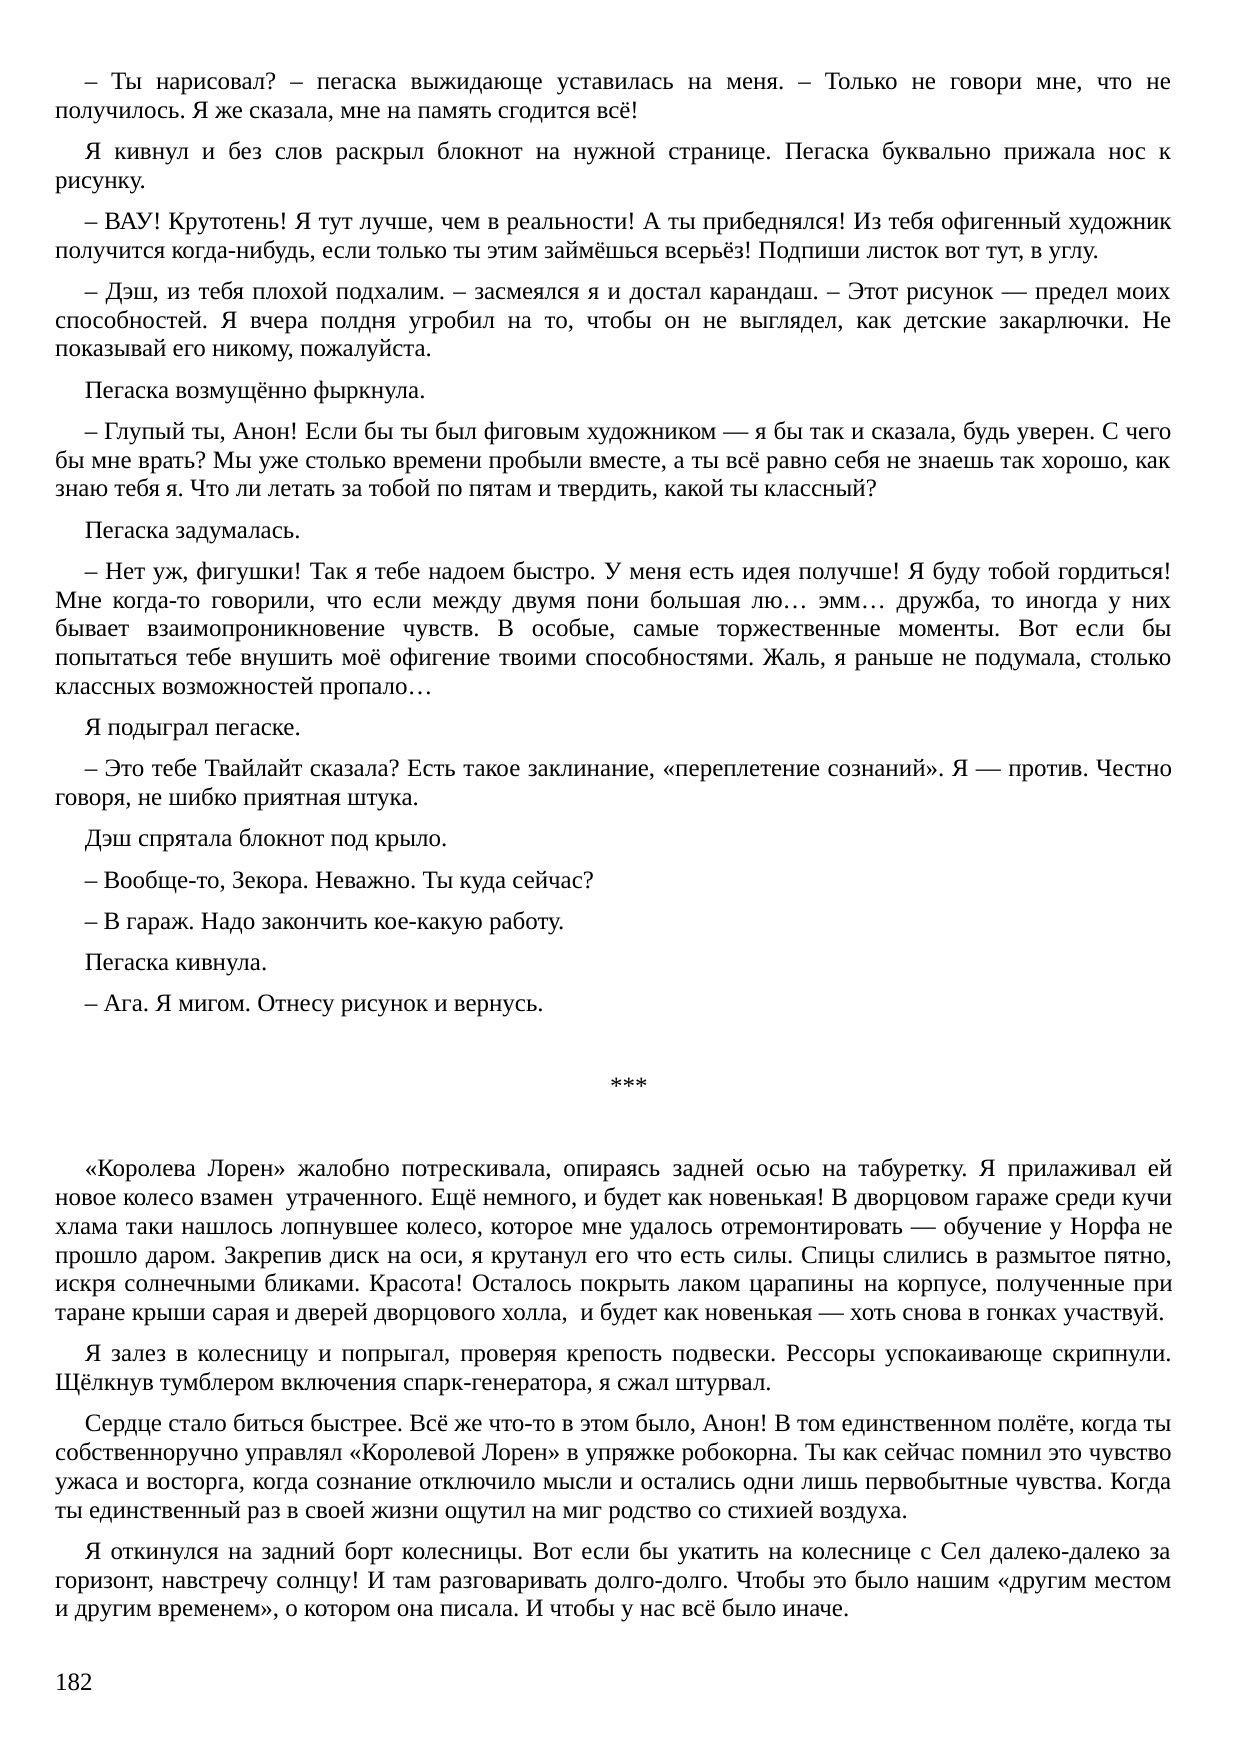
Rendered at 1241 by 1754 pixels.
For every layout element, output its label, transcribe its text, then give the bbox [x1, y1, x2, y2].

text – Нет уж, фигушки! Так я тебе надоем быстро. У меня есть идея получше! Я буду тобой гордиться! Мне когда-то говорили, что если между двумя пони большая лю… эмм… дружба, то иногда у них бывает взаимопроникновение чувств. В особые, самые торжественные моменты. Вот если бы попытаться тебе внушить моё офигение твоими способностями. Жаль, я раньше не подумала, столько классных возможностей пропало… [55, 556, 1173, 700]
text «Королева Лорен» жалобно потрескивала, опираясь задней осью на табуретку. Я прилаживал ей новое колесо взамен утраченного. Ещё немного, и будет как новенькая! В дворцовом гараже среди кучи хлама таки нашлось лопнувшее колесо, которое мне удалось отремонтировать — обучение у Норфа не прошло даром. Закрепив диск на оси, я крутанул его что есть силы. Спицы слились в размытое пятно, искря солнечными бликами. Красота! Осталось покрыть лаком царапины на корпусе, полученные при таране крыши сарая и дверей дворцового холла, и будет как новенькая — хоть снова в гонках участвуй. [55, 1153, 1173, 1326]
text *** [55, 1071, 1173, 1100]
text Пегаска возмущённо фыркнула. [55, 375, 1173, 403]
text Я откинулся на задний борт колесницы. Вот если бы укатить на колеснице с Сел далеко-далеко за горизонт, навстречу солнцу! И там разговаривать долго-долго. Чтобы это было нашим «другим местом и другим временем», о котором она писала. И чтобы у нас всё было иначе. [55, 1536, 1173, 1622]
text Я кивнул и без слов раскрыл блокнот на нужной странице. Пегаска буквально прижала нос к рисунку. [55, 136, 1173, 193]
text Я подыграл пегаске. [55, 712, 1173, 741]
text – Ага. Я мигом. Отнесу рисунок и вернусь. [55, 988, 1173, 1017]
text Я залез в колесницу и попрыгал, проверяя крепость подвески. Рессоры успокаивающе скрипнули. Щёлкнув тумблером включения спарк-генератора, я сжал штурвал. [55, 1338, 1173, 1396]
text Пегаска кивнула. [55, 947, 1173, 976]
text – В гараж. Надо закончить кое-какую работу. [55, 906, 1173, 935]
text – Глупый ты, Анон! Если бы ты был фиговым художником — я бы так и сказала, будь уверен. С чего бы мне врать? Мы уже столько времени пробыли вместе, а ты всё равно себя не знаешь так хорошо, как знаю тебя я. Что ли летать за тобой по пятам и твердить, какой ты классный? [55, 416, 1173, 502]
text – Ты нарисовал? – пегаска выжидающе уставилась на меня. – Только не говори мне, что не получилось. Я же сказала, мне на память сгодится всё! [55, 66, 1173, 123]
text – Дэш, из тебя плохой подхалим. – засмеялся я и достал карандаш. – Этот рисунок — предел моих способностей. Я вчера полдня угробил на то, чтобы он не выглядел, как детские закарлючки. Не показывай его никому, пожалуйста. [55, 276, 1173, 362]
text Сердце стало биться быстрее. Всё же что-то в этом было, Анон! В том единственном полёте, когда ты собственноручно управлял «Королевой Лорен» в упряжке робокорна. Ты как сейчас помнил это чувство ужаса и восторга, когда сознание отключило мысли и остались одни лишь первобытные чувства. Когда ты единственный раз в своей жизни ощутил на миг родство со стихией воздуха. [55, 1408, 1173, 1523]
text – Вообще-то, Зекора. Неважно. Ты куда сейчас? [55, 865, 1173, 893]
text Пегаска задумалась. [55, 515, 1173, 543]
text – Это тебе Твайлайт сказала? Есть такое заклинание, «переплетение сознаний». Я — против. Честно говоря, не шибко приятная штука. [55, 753, 1173, 811]
text – ВАУ! Крутотень! Я тут лучше, чем в реальности! А ты прибеднялся! Из тебя офигенный художник получится когда-нибудь, если только ты этим займёшься всерьёз! Подпиши листок вот тут, в углу. [55, 206, 1173, 263]
text Дэш спрятала блокнот под крыло. [55, 823, 1173, 852]
